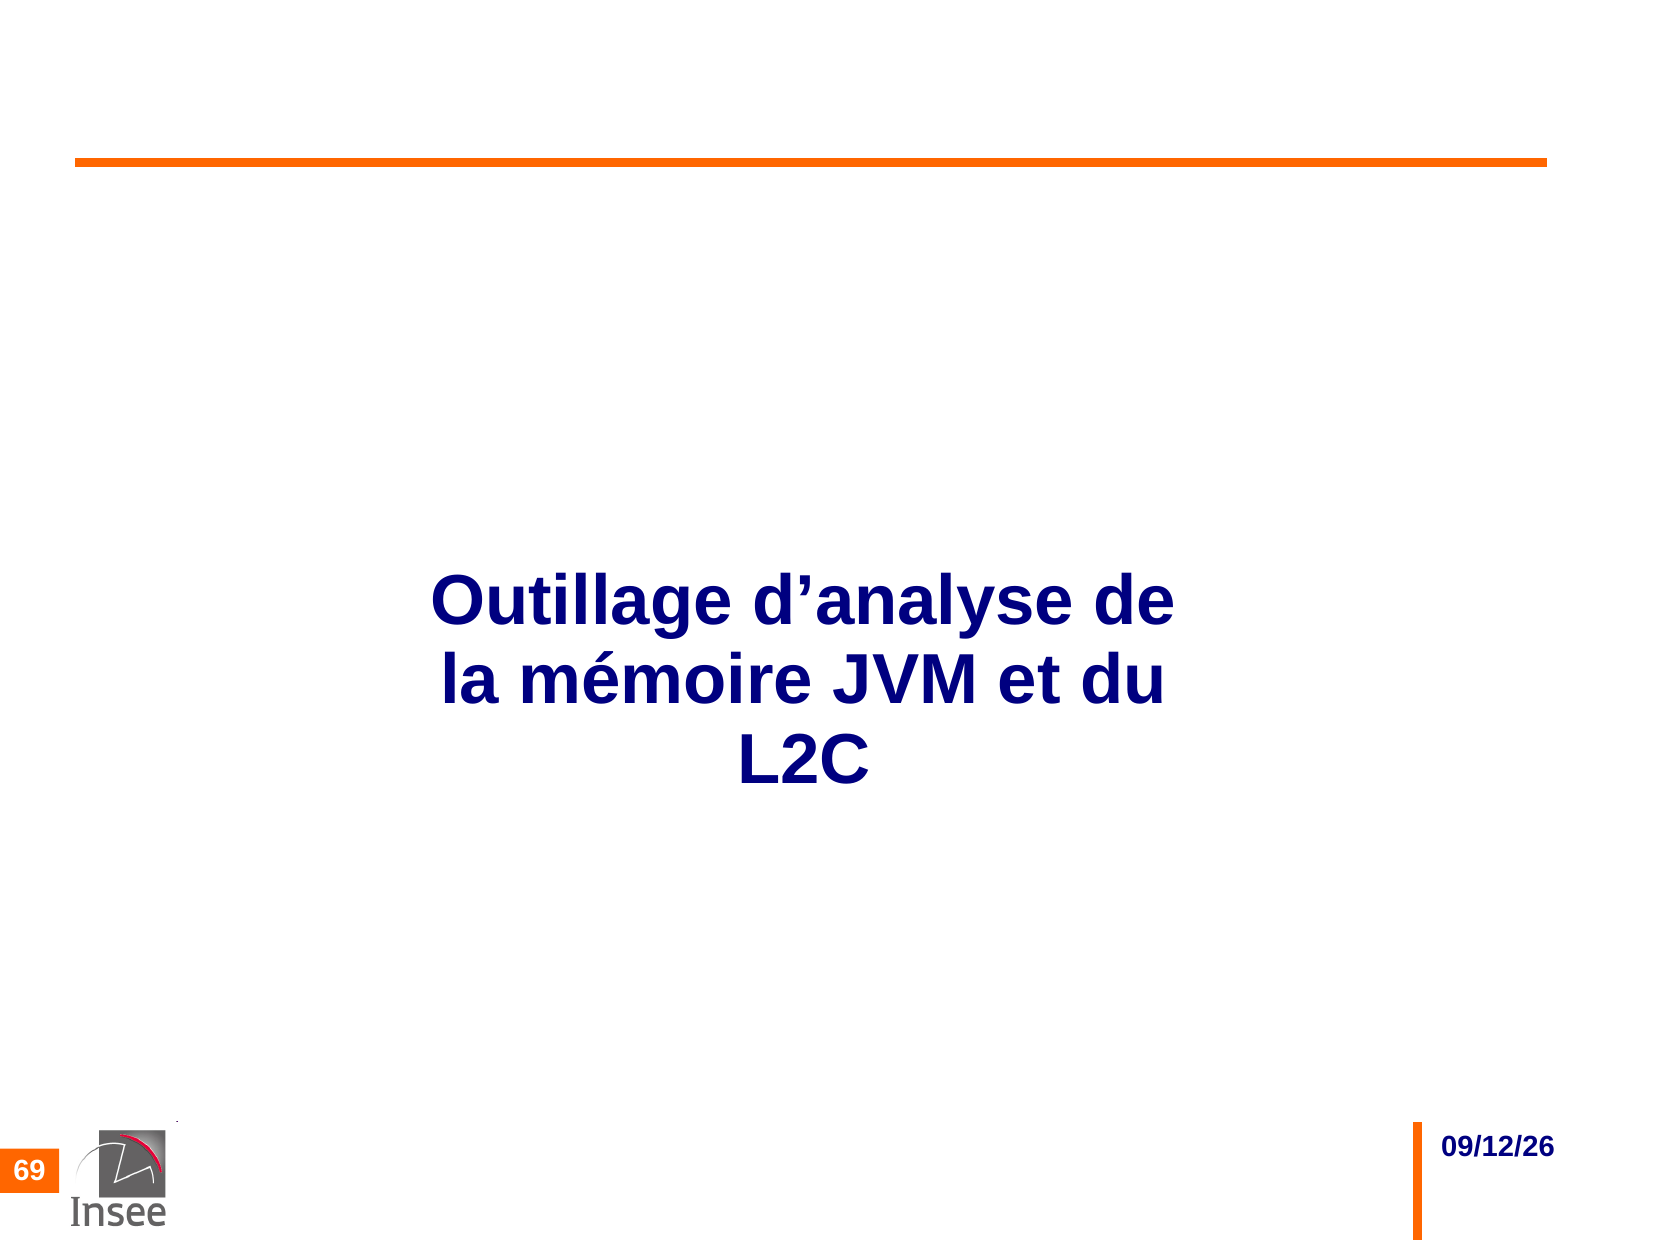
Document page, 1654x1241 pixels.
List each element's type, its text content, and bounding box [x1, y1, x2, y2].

list Outillage d’analyse de la mémoire JVM et du L2C [366, 561, 1182, 803]
picture [62, 1121, 178, 1241]
